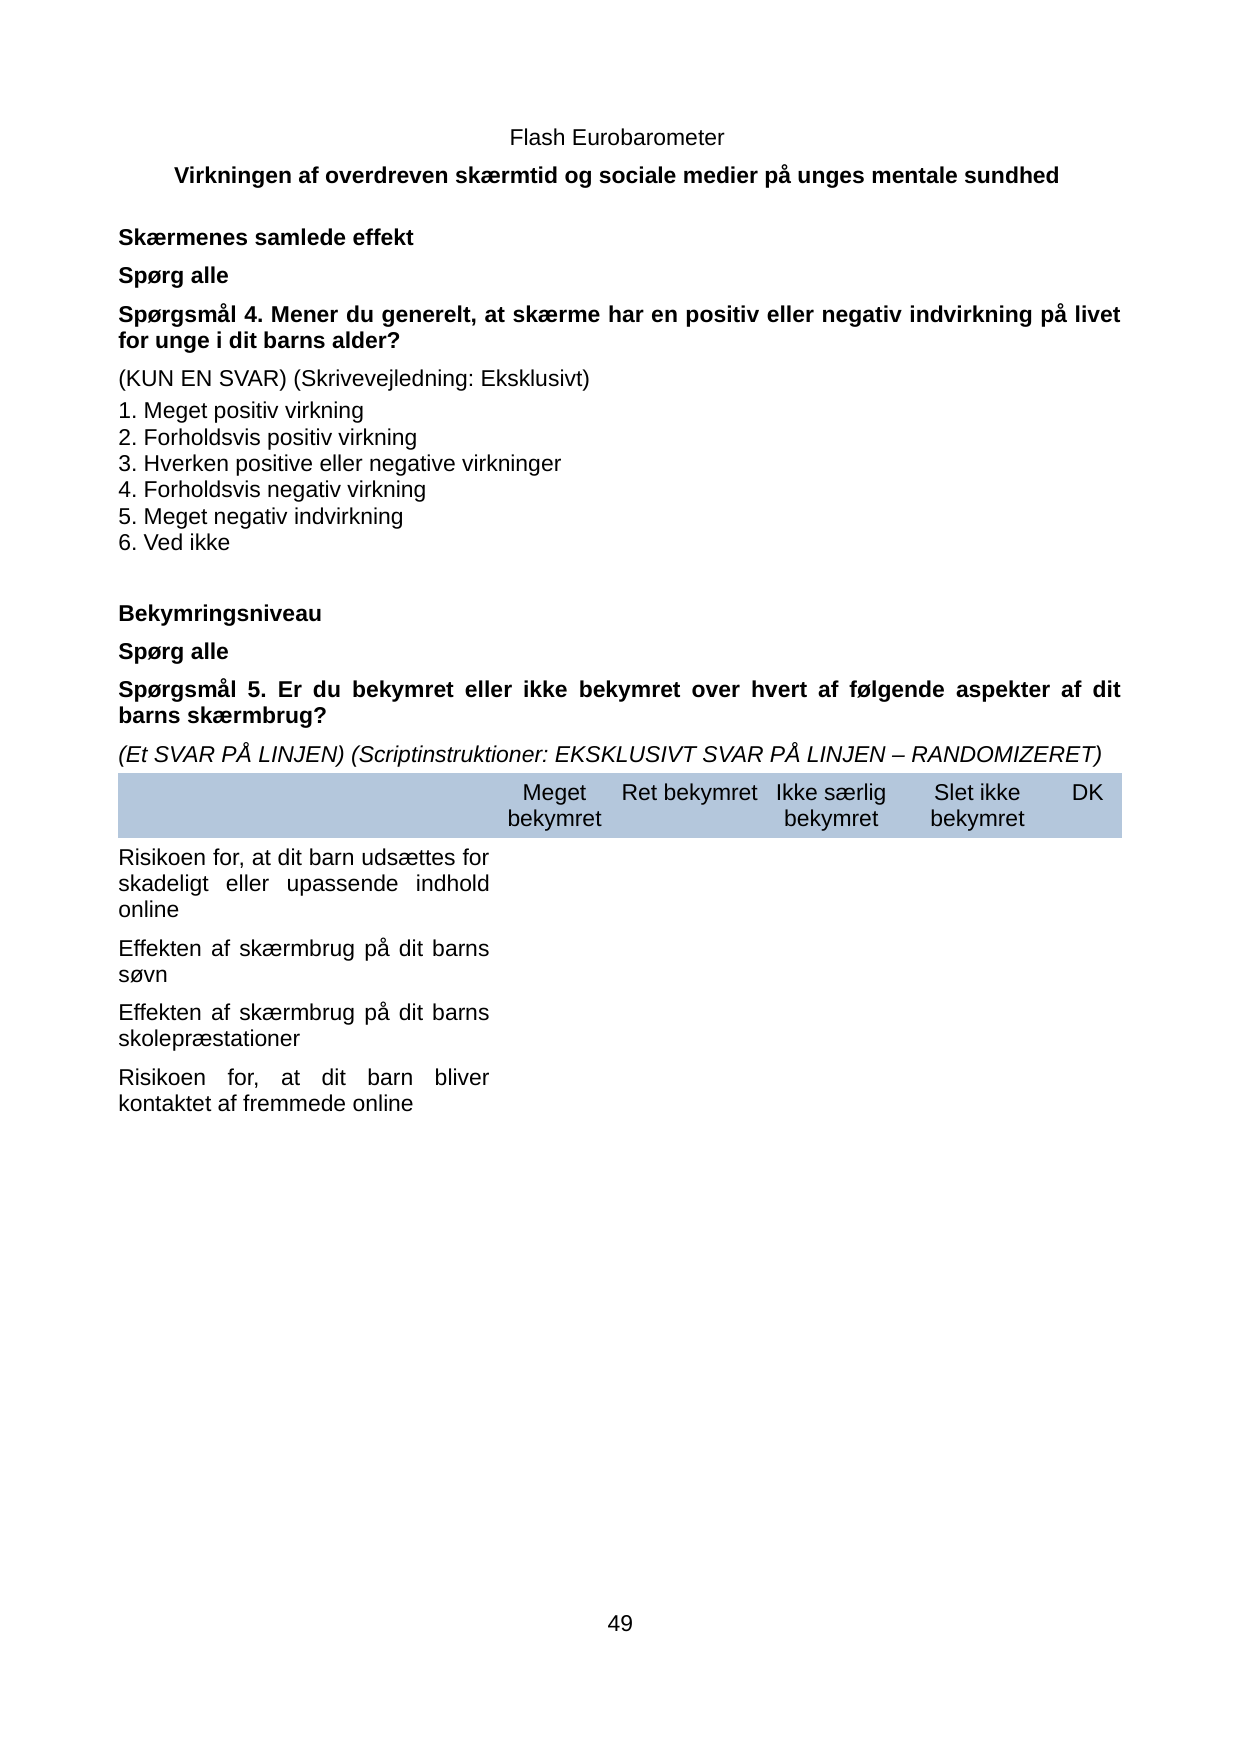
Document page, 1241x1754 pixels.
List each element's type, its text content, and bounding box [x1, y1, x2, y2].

table_cell [902, 993, 1053, 1058]
table_cell [619, 838, 760, 928]
text 3. Hverken positive eller negative virkninger [118, 450, 1122, 476]
text (KUN EN SVAR) (Skrivevejledning: Eksklusivt) [118, 365, 1122, 391]
table_cell [1053, 929, 1122, 993]
table_cell [760, 929, 902, 993]
table_cell [1053, 1058, 1122, 1122]
table_cell [619, 1058, 760, 1122]
table_cell [760, 993, 902, 1058]
table_cell [1053, 993, 1122, 1058]
table_cell [902, 929, 1053, 993]
table_cell [902, 1058, 1053, 1122]
text 1. Meget positiv virkning [118, 397, 1122, 424]
table_cell [902, 838, 1053, 928]
table_cell [490, 993, 619, 1058]
table_header DK [1053, 773, 1122, 838]
text Bekymringsniveau [118, 600, 1122, 626]
table_cell [490, 929, 619, 993]
table_header [118, 773, 490, 838]
table_cell Risikoen for, at dit barn udsættes for skadeligt eller upassende indhold online [118, 838, 490, 928]
text Spørgsmål 5. Er du bekymret eller ikke bekymret over hvert af følgende aspekter af dit barns skærmbrug? [118, 676, 1122, 729]
table_cell [760, 1058, 902, 1122]
text Spørg alle [118, 638, 1122, 664]
text 2. Forholdsvis positiv virkning [118, 424, 1122, 450]
table_header Slet ikke bekymret [902, 773, 1053, 838]
table_cell Risikoen for, at dit barn bliver kontaktet af fremmede online [118, 1058, 490, 1122]
table_cell [760, 838, 902, 928]
text Spørg alle [118, 262, 1122, 289]
table_cell Effekten af skærmbrug på dit barns søvn [118, 929, 490, 993]
table_header Ret bekymret [619, 773, 760, 838]
text 5. Meget negativ indvirkning [118, 503, 1122, 529]
text 4. Forholdsvis negativ virkning [118, 476, 1122, 503]
table_cell [490, 1058, 619, 1122]
table_cell [490, 838, 619, 928]
text 6. Ved ikke [118, 529, 1122, 556]
table_header Meget bekymret [490, 773, 619, 838]
text (Et SVAR PÅ LINJEN) (Scriptinstruktioner: EKSKLUSIVT SVAR PÅ LINJEN – RANDOMIZERET) [118, 741, 1122, 767]
text Skærmenes samlede effekt [118, 224, 1122, 250]
table_cell [619, 929, 760, 993]
text Spørgsmål 4. Mener du generelt, at skærme har en positiv eller negativ indvirkning på livet for unge i dit barns alder? [118, 301, 1122, 353]
table_header Ikke særlig bekymret [760, 773, 902, 838]
table_cell [1053, 838, 1122, 928]
table_cell Effekten af skærmbrug på dit barns skolepræstationer [118, 993, 490, 1058]
table_cell [619, 993, 760, 1058]
